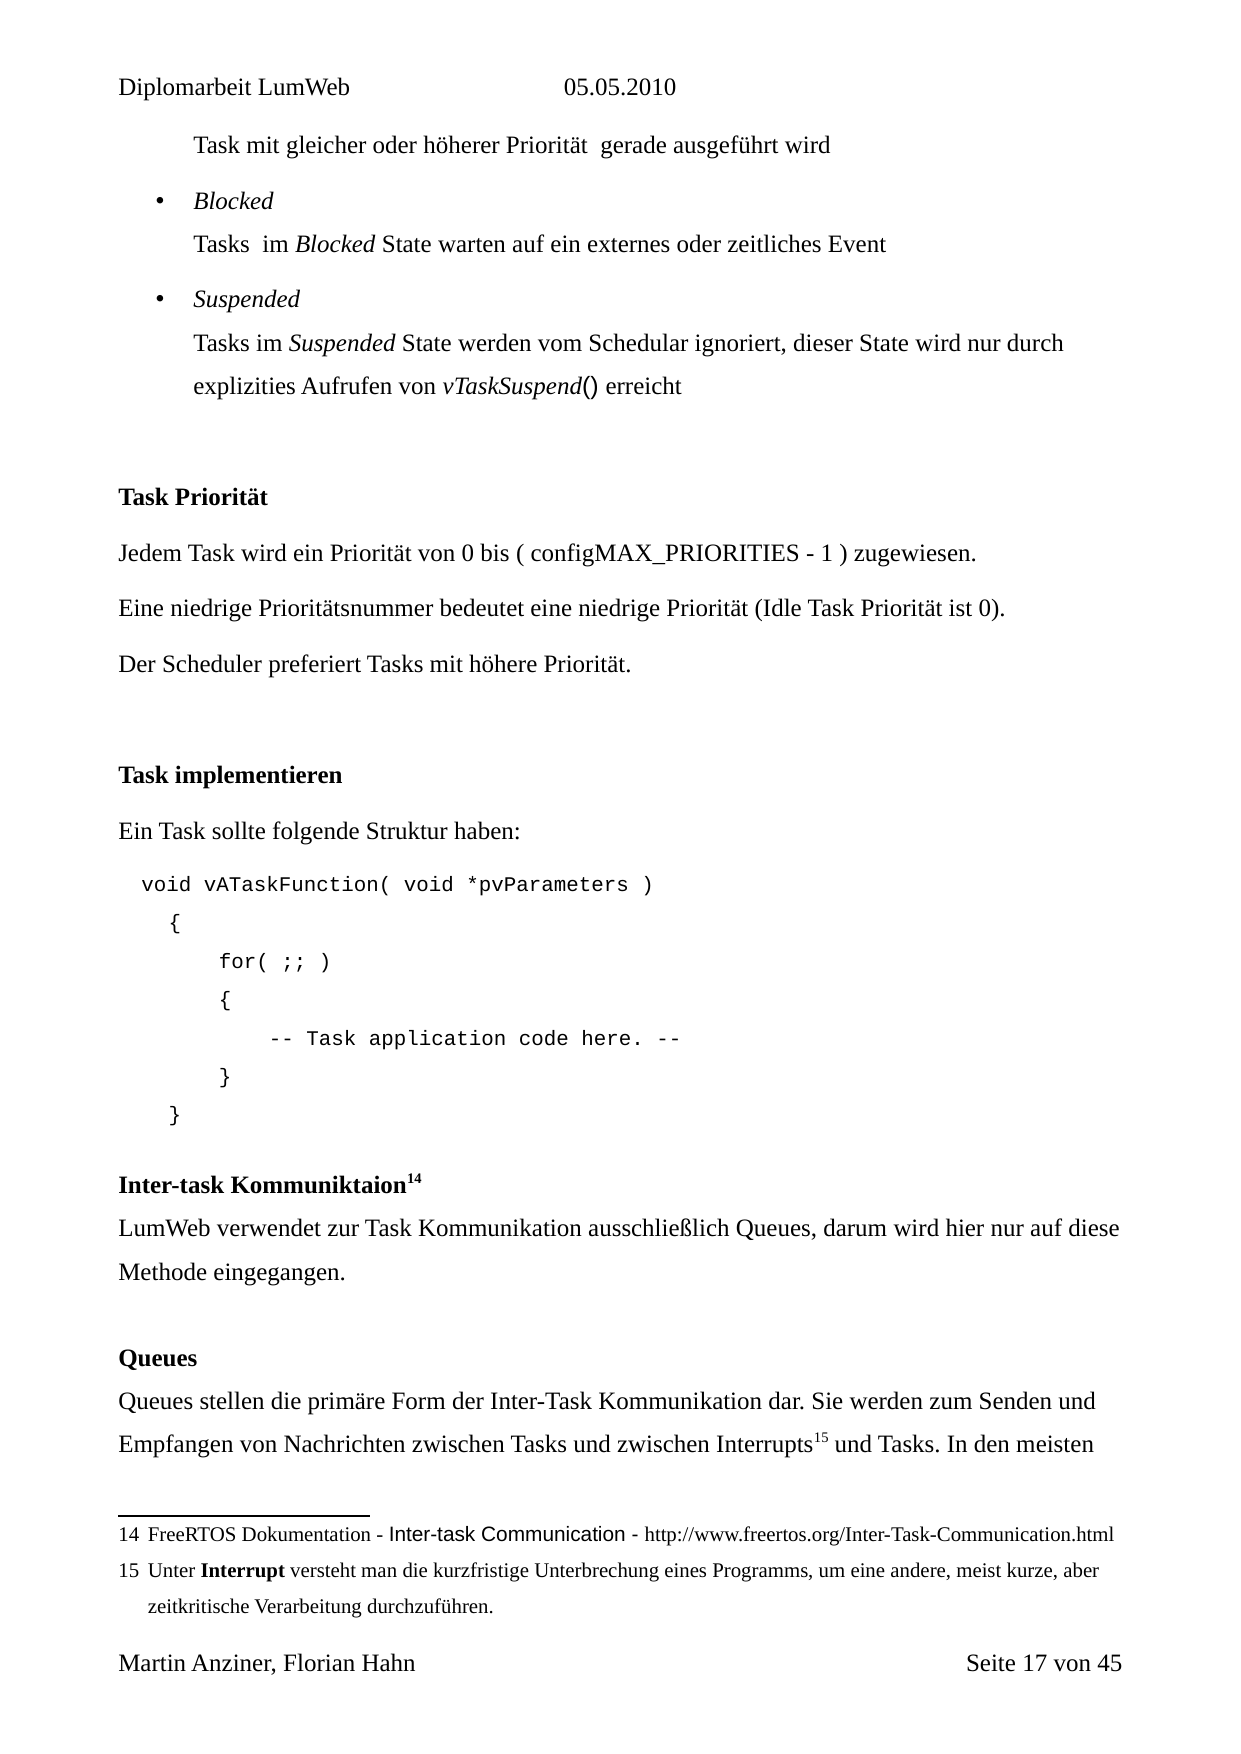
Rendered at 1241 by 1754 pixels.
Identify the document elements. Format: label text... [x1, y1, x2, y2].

text -- Task application code here. -- [118, 1026, 1122, 1051]
text Queues [118, 1343, 1122, 1372]
text Der Scheduler preferiert Tasks mit höhere Priorität. [118, 649, 1122, 678]
text Inter-task Kommuniktaion [118, 1170, 1122, 1199]
text Ein Task sollte folgende Struktur haben: [118, 816, 1122, 844]
text { [118, 910, 1122, 936]
text Eine niedrige Prioritätsnummer bedeutet eine niedrige Priorität (Idle Task Priorität ist 0). [118, 593, 1122, 622]
text LumWeb verwendet zur Task Kommunikation ausschließlich Queues, darum wird hier nur auf diese Methode eingegangen. [118, 1213, 1122, 1285]
text void vATaskFunction( void *pvParameters ) [118, 871, 1122, 897]
text Task Priorität [118, 482, 1122, 511]
list Blocked Tasks im Blocked State warten auf ein externes oder zeitliches Event [156, 186, 1122, 258]
text Jedem Task wird ein Priorität von 0 bis ( configMAX_PRIORITIES - 1 ) zugewiesen. [118, 538, 1122, 566]
text FreeRTOS Dokumentation - Inter-task Communication - http://www.freertos.org/Inter-Task-Communication.html [118, 1522, 1122, 1546]
text } [118, 1064, 1122, 1089]
text Queues stellen die primäre Form der Inter-Task Kommunikation dar. Sie werden zum Senden und Empfangen von Nachrichten zwischen Tasks und zwischen Interrupts und Tasks. In den meisten [118, 1386, 1122, 1458]
list Suspended Tasks im Suspended State werden vom Schedular ignoriert, dieser State wird nur durch explizities Aufrufen von vTaskSuspend() erreicht [156, 284, 1122, 399]
text } [118, 1102, 1122, 1128]
text Task implementieren [118, 760, 1122, 789]
list Task mit gleicher oder höherer Priorität gerade ausgeführt wird [156, 130, 1122, 159]
text for( ;; ) [118, 949, 1122, 974]
text Unter Interrupt versteht man die kurzfristige Unterbrechung eines Programms, um eine andere, meist kurze, aber zeitkritische Verarbeitung durchzuführen. [118, 1558, 1122, 1618]
text { [118, 987, 1122, 1013]
